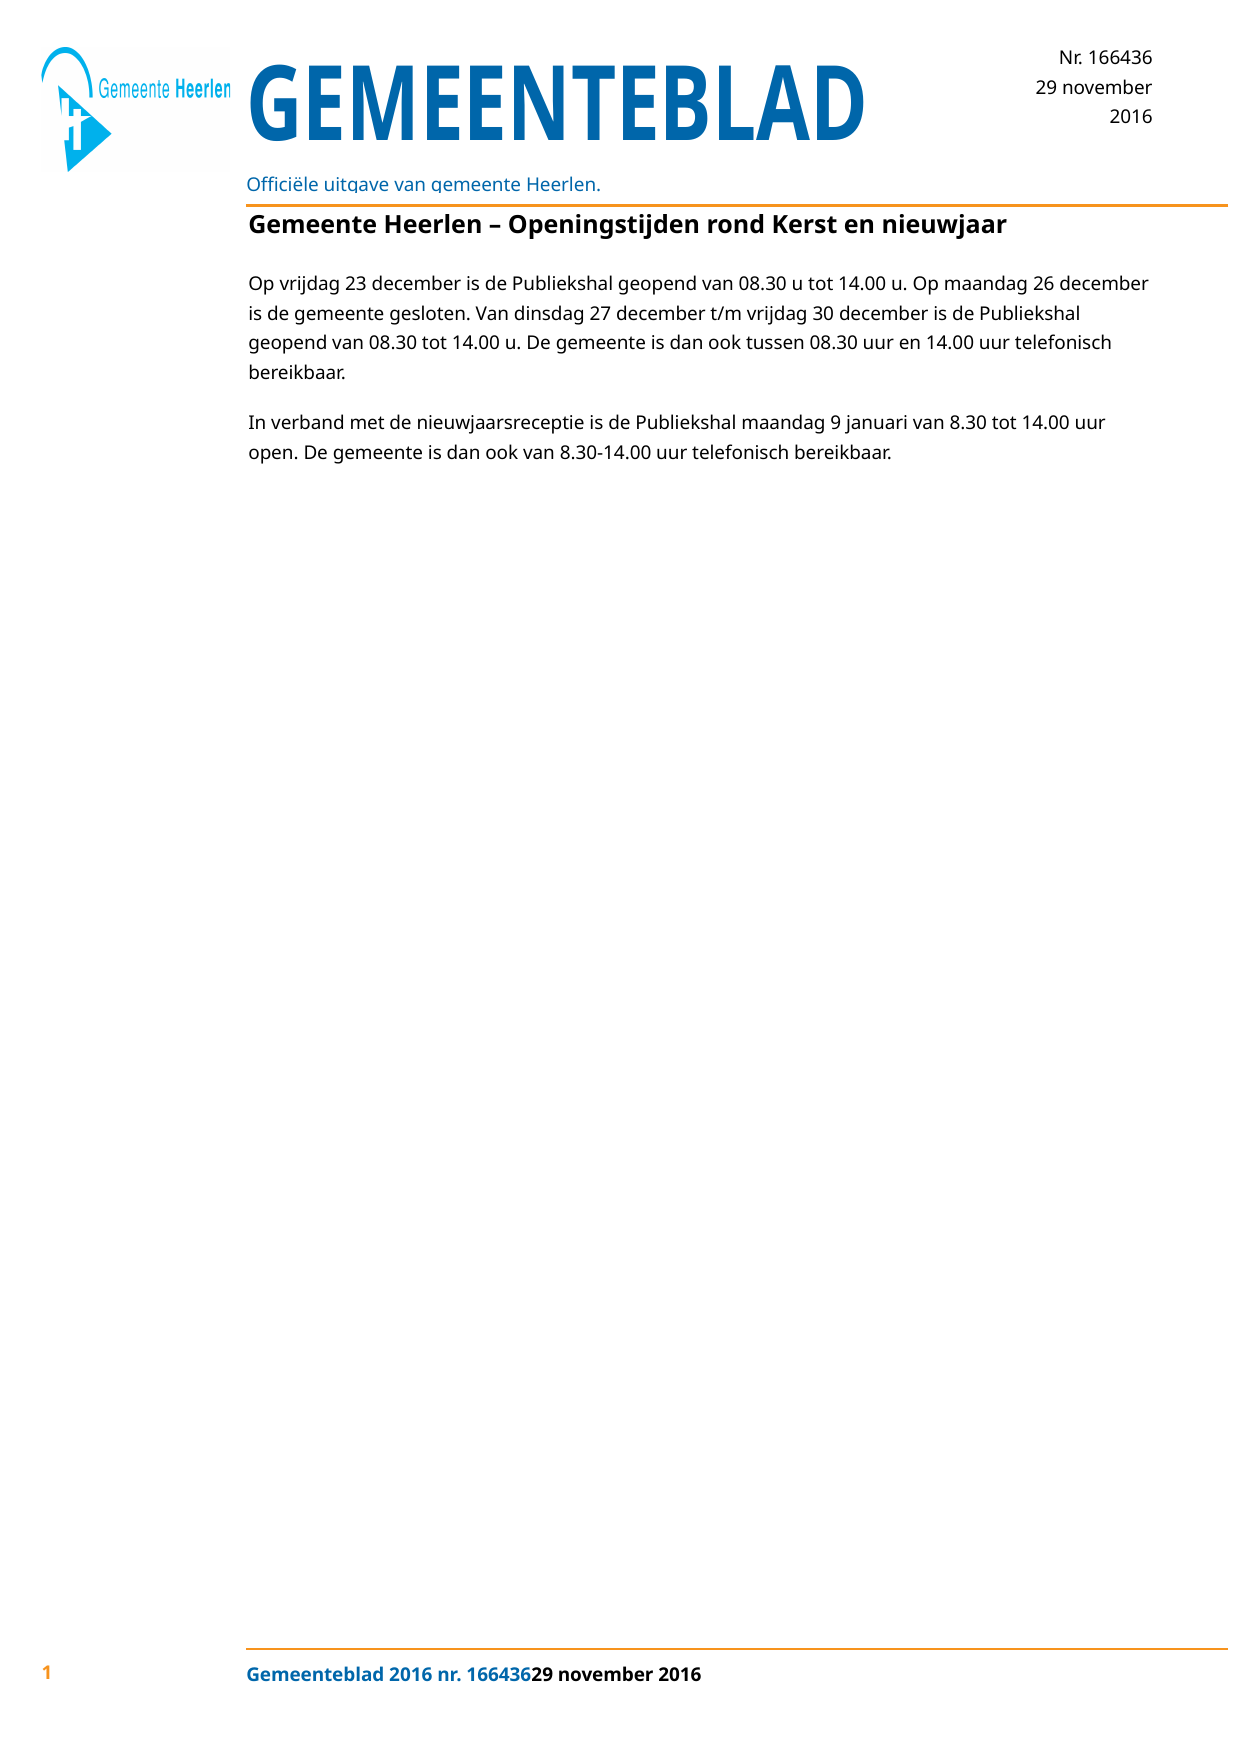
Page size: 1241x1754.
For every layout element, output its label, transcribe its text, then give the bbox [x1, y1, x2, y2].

picture [41, 47, 58, 70]
picture [41, 47, 231, 172]
text In verband met de nieuwjaarsreceptie is de Publiekshal maandag 9 januari van 8.30 tot 14.00 uur open. De gemeente is dan ook van 8.30-14.00 uur telefonisch bereikbaar. [248, 409, 1152, 465]
text Gemeente Heerlen – Openingstijden rond Kerst en nieuwjaar [248, 207, 1152, 241]
text Op vrijdag 23 december is de Publiekshal geopend van 08.30 u tot 14.00 u. Op maandag 26 december is de gemeente gesloten. Van dinsdag 27 december t/m vrijdag 30 december is de Publiekshal geopend van 08.30 tot 14.00 u. De gemeente is dan ook tussen 08.30 uur en 14.00 uur telefonisch bereikbaar. [248, 270, 1152, 385]
